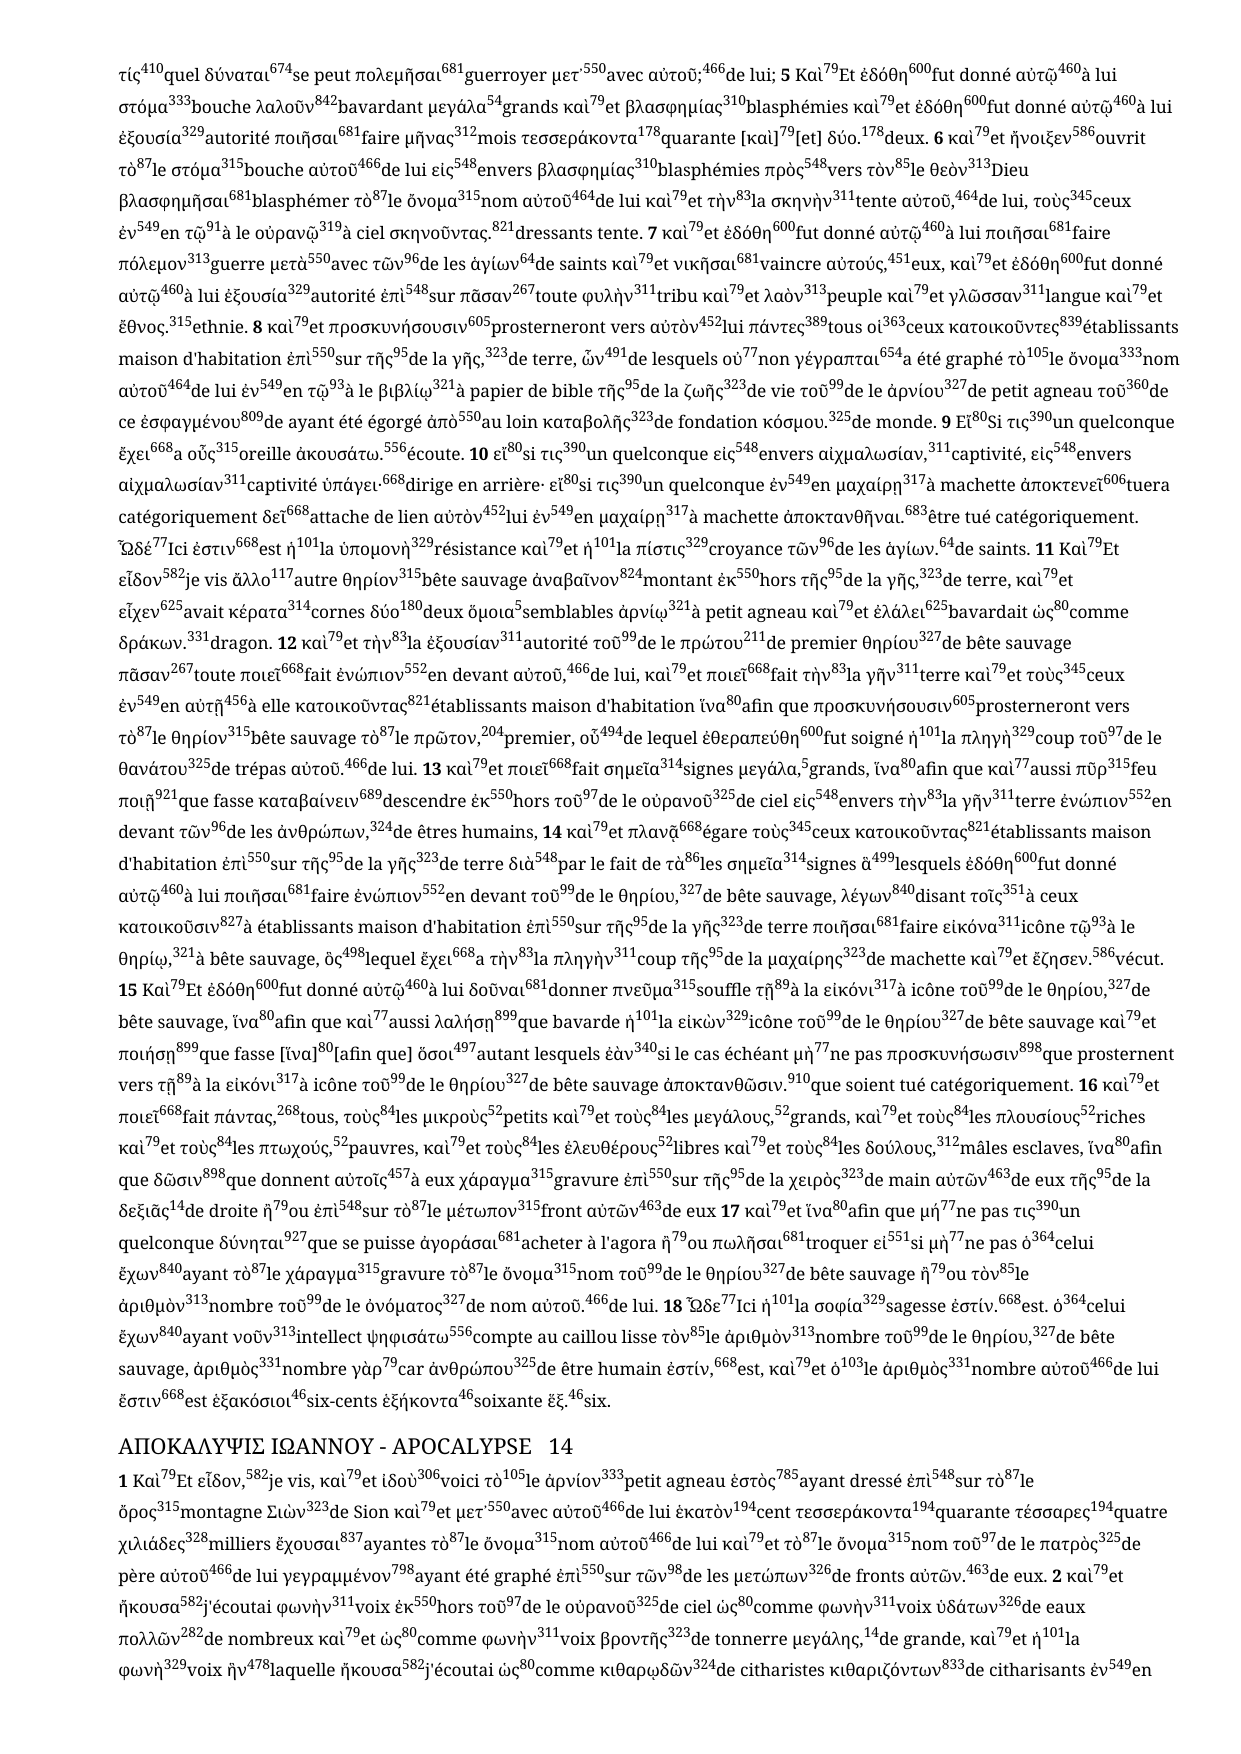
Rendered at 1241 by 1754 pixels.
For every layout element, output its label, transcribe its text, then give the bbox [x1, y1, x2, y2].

text 1 Καὶ79Et εἶδον582je vis ἐκ550hors τῆς95de la θαλάσσης323de mer θηρίον315bête sauvage ἀναβαῖνον,824montant, ἔχον824ayant κέρατα314cornes δέκα180dix καὶ79et κεφαλὰς310têtes ἑπτὰ176sept καὶ79et ἐπὶ550sur τῶν98de les κεράτων326de cornes αὐτοῦ466de lui δέκα180dix διαδήματα314diadèmes καὶ79et ἐπὶ548sur τὰς82les κεφαλὰς310têtes αὐτοῦ466de lui ὀνόμα[τα]332noms βλασφημίας.323de blasphémie. 2 καὶ79et τὸ105le θηρίον333bête sauvage ὃ482lequel εἶδον582je vis ἦν625était ὅμοιον49semblable παρδάλει317à léopard καὶ79et οἱ102les πόδες330pieds αὐτοῦ466de lui ὡς80comme ἄρκου323de ours καὶ79et τὸ105le στόμα333bouche αὐτοῦ466de lui ὡς80comme στόμα333bouche λέοντος.325de lion. καὶ79et ἔδωκεν586donna αὐτῷ460à lui ὁ103le δράκων331dragon τὴν83la δύναμιν311puissance αὐτοῦ464de lui καὶ79et τὸν85le θρόνον313trône αὐτοῦ464de lui καὶ79et ἐξουσίαν311autorité μεγάλην.2grande. 3 καὶ79et μίαν51une ἐκ550hors τῶν94de les κεφαλῶν322de têtes αὐτοῦ466de lui ὡς80comme ἐσφαγμένην794ayante étée égorgée εἰς548envers θάνατον,313trépas, καὶ79et ἡ101la πληγὴ329coup τοῦ97de le θανάτου325de trépas αὐτοῦ466de lui ἐθεραπεύθη.600fut soigné. Καὶ79Et ἐθαυμάσθη600fut étonné ὅλη285toute entière ἡ101la γῆ329terre ὀπίσω552derrière τοῦ99de le θηρίου327de bête sauvage 4 καὶ79et προσεκύνησαν585prosternèrent vers τῷ91à le δράκοντι,319à dragon, ὅτι80en ce que ἔδωκεν586donna τὴν243la ἐξουσίαν311autorité τῷ93à le θηρίῳ,321à bête sauvage, καὶ79et προσεκύνησαν585prosternèrent vers τῷ93à le θηρίῳ321à bête sauvage λέγοντες·839disants· τίς410quel ὅμοιος47semblable τῷ93à le θηρίῳ321à bête sauvage καὶ79et τίς410quel δύναται674se peut πολεμῆσαι681guerroyer μετ᾽550avec αὐτοῦ;466de lui; 5 Καὶ79Et ἐδόθη600fut donné αὐτῷ460à lui στόμα333bouche λαλοῦν842bavardant μεγάλα54grands καὶ79et βλασφημίας310blasphémies καὶ79et ἐδόθη600fut donné αὐτῷ460à lui ἐξουσία329autorité ποιῆσαι681faire μῆνας312mois τεσσεράκοντα178quarante [καὶ]79[et] δύο.178deux. 6 καὶ79et ἤνοιξεν586ouvrit τὸ87le στόμα315bouche αὐτοῦ466de lui εἰς548envers βλασφημίας310blasphémies πρὸς548vers τὸν85le θεὸν313Dieu βλασφημῆσαι681blasphémer τὸ87le ὄνομα315nom αὐτοῦ464de lui καὶ79et τὴν83la σκηνὴν311tente αὐτοῦ,464de lui, τοὺς345ceux ἐν549en τῷ91à le οὐρανῷ319à ciel σκηνοῦντας.821dressants tente. 7 καὶ79et ἐδόθη600fut donné αὐτῷ460à lui ποιῆσαι681faire πόλεμον313guerre μετὰ550avec τῶν96de les ἁγίων64de saints καὶ79et νικῆσαι681vaincre αὐτούς,451eux, καὶ79et ἐδόθη600fut donné αὐτῷ460à lui ἐξουσία329autorité ἐπὶ548sur πᾶσαν267toute φυλὴν311tribu καὶ79et λαὸν313peuple καὶ79et γλῶσσαν311langue καὶ79et ἔθνος.315ethnie. 8 καὶ79et προσκυνήσουσιν605prosterneront vers αὐτὸν452lui πάντες389tous οἱ363ceux κατοικοῦντες839établissants maison d'habitation ἐπὶ550sur τῆς95de la γῆς,323de terre, ὧν491de lesquels οὐ77non γέγραπται654a été graphé τὸ105le ὄνομα333nom αὐτοῦ464de lui ἐν549en τῷ93à le βιβλίῳ321à papier de bible τῆς95de la ζωῆς323de vie τοῦ99de le ἀρνίου327de petit agneau τοῦ360de ce ἐσφαγμένου809de ayant été égorgé ἀπὸ550au loin καταβολῆς323de fondation κόσμου.325de monde. 9 Εἴ80Si τις390un quelconque ἔχει668a οὖς315oreille ἀκουσάτω.556écoute. 10 εἴ80si τις390un quelconque εἰς548envers αἰχμαλωσίαν,311captivité, εἰς548envers αἰχμαλωσίαν311captivité ὑπάγει·668dirige en arrière· εἴ80si τις390un quelconque ἐν549en μαχαίρῃ317à machette ἀποκτενεῖ606tuera catégoriquement δεῖ668attache de lien αὐτὸν452lui ἐν549en μαχαίρῃ317à machette ἀποκτανθῆναι.683être tué catégoriquement. Ὧδέ77Ici ἐστιν668est ἡ101la ὑπομονὴ329résistance καὶ79et ἡ101la πίστις329croyance τῶν96de les ἁγίων.64de saints. 11 Καὶ79Et εἶδον582je vis ἄλλο117autre θηρίον315bête sauvage ἀναβαῖνον824montant ἐκ550hors τῆς95de la γῆς,323de terre, καὶ79et εἶχεν625avait κέρατα314cornes δύο180deux ὅμοια5semblables ἀρνίῳ321à petit agneau καὶ79et ἐλάλει625bavardait ὡς80comme δράκων.331dragon. 12 καὶ79et τὴν83la ἐξουσίαν311autorité τοῦ99de le πρώτου211de premier θηρίου327de bête sauvage πᾶσαν267toute ποιεῖ668fait ἐνώπιον552en devant αὐτοῦ,466de lui, καὶ79et ποιεῖ668fait τὴν83la γῆν311terre καὶ79et τοὺς345ceux ἐν549en αὐτῇ456à elle κατοικοῦντας821établissants maison d'habitation ἵνα80afin que προσκυνήσουσιν605prosterneront vers τὸ87le θηρίον315bête sauvage τὸ87le πρῶτον,204premier, οὗ494de lequel ἐθεραπεύθη600fut soigné ἡ101la πληγὴ329coup τοῦ97de le θανάτου325de trépas αὐτοῦ.466de lui. 13 καὶ79et ποιεῖ668fait σημεῖα314signes μεγάλα,5grands, ἵνα80afin que καὶ77aussi πῦρ315feu ποιῇ921que fasse καταβαίνειν689descendre ἐκ550hors τοῦ97de le οὐρανοῦ325de ciel εἰς548envers τὴν83la γῆν311terre ἐνώπιον552en devant τῶν96de les ἀνθρώπων,324de êtres humains, 14 καὶ79et πλανᾷ668égare τοὺς345ceux κατοικοῦντας821établissants maison d'habitation ἐπὶ550sur τῆς95de la γῆς323de terre διὰ548par le fait de τὰ86les σημεῖα314signes ἃ499lesquels ἐδόθη600fut donné αὐτῷ460à lui ποιῆσαι681faire ἐνώπιον552en devant τοῦ99de le θηρίου,327de bête sauvage, λέγων840disant τοῖς351à ceux κατοικοῦσιν827à établissants maison d'habitation ἐπὶ550sur τῆς95de la γῆς323de terre ποιῆσαι681faire εἰκόνα311icône τῷ93à le θηρίῳ,321à bête sauvage, ὃς498lequel ἔχει668a τὴν83la πληγὴν311coup τῆς95de la μαχαίρης323de machette καὶ79et ἔζησεν.586vécut. 15 Καὶ79Et ἐδόθη600fut donné αὐτῷ460à lui δοῦναι681donner πνεῦμα315souffle τῇ89à la εἰκόνι317à icône τοῦ99de le θηρίου,327de bête sauvage, ἵνα80afin que καὶ77aussi λαλήσῃ899que bavarde ἡ101la εἰκὼν329icône τοῦ99de le θηρίου327de bête sauvage καὶ79et ποιήσῃ899que fasse [ἵνα]80[afin que] ὅσοι497autant lesquels ἐὰν340si le cas échéant μὴ77ne pas προσκυνήσωσιν898que prosternent vers τῇ89à la εἰκόνι317à icône τοῦ99de le θηρίου327de bête sauvage ἀποκτανθῶσιν.910que soient tué catégoriquement. 16 καὶ79et ποιεῖ668fait πάντας,268tous, τοὺς84les μικροὺς52petits καὶ79et τοὺς84les μεγάλους,52grands, καὶ79et τοὺς84les πλουσίους52riches καὶ79et τοὺς84les πτωχούς,52pauvres, καὶ79et τοὺς84les ἐλευθέρους52libres καὶ79et τοὺς84les δούλους,312mâles esclaves, ἵνα80afin que δῶσιν898que donnent αὐτοῖς457à eux χάραγμα315gravure ἐπὶ550sur τῆς95de la χειρὸς323de main αὐτῶν463de eux τῆς95de la δεξιᾶς14de droite ἢ79ou ἐπὶ548sur τὸ87le μέτωπον315front αὐτῶν463de eux 17 καὶ79et ἵνα80afin que μή77ne pas τις390un quelconque δύνηται927que se puisse ἀγοράσαι681acheter à l'agora ἢ79ou πωλῆσαι681troquer εἰ551si μὴ77ne pas ὁ364celui ἔχων840ayant τὸ87le χάραγμα315gravure τὸ87le ὄνομα315nom τοῦ99de le θηρίου327de bête sauvage ἢ79ou τὸν85le ἀριθμὸν313nombre τοῦ99de le ὀνόματος327de nom αὐτοῦ.466de lui. 18 Ὧδε77Ici ἡ101la σοφία329sagesse ἐστίν.668est. ὁ364celui ἔχων840ayant νοῦν313intellect ψηφισάτω556compte au caillou lisse τὸν85le ἀριθμὸν313nombre τοῦ99de le θηρίου,327de bête sauvage, ἀριθμὸς331nombre γὰρ79car ἀνθρώπου325de être humain ἐστίν,668est, καὶ79et ὁ103le ἀριθμὸς331nombre αὐτοῦ466de lui ἔστιν668est ἑξακόσιοι46six-cents ἑξήκοντα46soixante ἕξ.46six. [118, 59, 1181, 1412]
text 1 Καὶ79Et εἶδον,582je vis, καὶ79et ἰδοὺ306voici τὸ105le ἀρνίον333petit agneau ἑστὸς785ayant dressé ἐπὶ548sur τὸ87le ὄρος315montagne Σιὼν323de Sion καὶ79et μετ᾽550avec αὐτοῦ466de lui ἑκατὸν194cent τεσσεράκοντα194quarante τέσσαρες194quatre χιλιάδες328milliers ἔχουσαι837ayantes τὸ87le ὄνομα315nom αὐτοῦ466de lui καὶ79et τὸ87le ὄνομα315nom τοῦ97de le πατρὸς325de père αὐτοῦ466de lui γεγραμμένον798ayant été graphé ἐπὶ550sur τῶν98de les μετώπων326de fronts αὐτῶν.463de eux. 2 καὶ79et ἤκουσα582j'écoutai φωνὴν311voix ἐκ550hors τοῦ97de le οὐρανοῦ325de ciel ὡς80comme φωνὴν311voix ὑδάτων326de eaux πολλῶν282de nombreux καὶ79et ὡς80comme φωνὴν311voix βροντῆς323de tonnerre μεγάλης,14de grande, καὶ79et ἡ101la φωνὴ329voix ἣν478laquelle ἤκουσα582j'écoutai ὡς80comme κιθαρῳδῶν324de citharistes κιθαριζόντων833de citharisants ἐν549en ταῖς88à les κιθάραις316à cithares αὐτῶν.463de eux. 3 καὶ79et ᾄδουσιν667chantent [ὡς]80[comme] ᾠδὴν311ode καινὴν2nouvelle ἐνώπιον552en devant τοῦ97de le θρόνου325de trône καὶ79et ἐνώπιον552en devant τῶν98de les τεσσάρων192de quatre ζῴων326de êtres vivants καὶ79et τῶν96de les πρεσβυτέρων,64de plus anciens, καὶ79et οὐδεὶς390aucun ἐδύνατο631se pouvait μαθεῖν681apprendre τὴν83la ᾠδὴν311ode εἰ551si μὴ77ne pas αἱ100les ἑκατὸν194cent τεσσεράκοντα194quarante τέσσαρες194quatre χιλιάδες,328milliers, οἱ363ceux ἠγορασμένοι812ayants étés achetés à l'agora ἀπὸ550au loin τῆς95de la γῆς.323de terre. 4 οὗτοί363ceux-ci εἰσιν667sont οἳ497lesquels μετὰ550avec γυναικῶν322de femmes οὐκ77non ἐμολύνθησαν,599furent noirci, παρθένοι328vierges γάρ79car εἰσιν,667sont, οὗτοι363ceux-ci οἱ363ceux ἀκολουθοῦντες839suivants τῷ93à le ἀρνίῳ321à petit agneau ὅπου80là où ἂν340le cas échéant ὑπάγει.668dirige en arrière. οὗτοι363ceux-ci ἠγοράσθησαν599furent acheté à l'agora ἀπὸ550au loin τῶν96de les ἀνθρώπων324de êtres humains ἀπαρχὴ329prémisse τῷ91à le θεῷ319à Dieu καὶ79et τῷ93à le ἀρνίῳ,321à petit agneau, 5 καὶ79et ἐν549en τῷ93à le στόματι321à bouche αὐτῶν463de eux οὐχ77non εὑρέθη600fut trouvé ψεῦδος,333mensonge, ἄμωμοί46sans reproches γὰρ79car εἰσιν.667sont. 6 Καὶ79Et εἶδον582je vis ἄλλον115autre ἄγγελον313ange πετόμενον849se volant ἐν549en μεσουρανήματι,321à milieu du ciel, ἔχοντα822ayant εὐαγγέλιον315évangile αἰώνιον6éternel εὐαγγελίσαι681évangéliser ἐπὶ548sur τοὺς345ceux καθημένους848se étants assis ἐπὶ550sur τῆς95de la γῆς323de terre καὶ79et ἐπὶ548sur πᾶν271tout ἔθνος315ethnie καὶ79et φυλὴν311tribu καὶ79et γλῶσσαν311langue καὶ79et λαόν,313peuple, 7 λέγων840disant ἐν549en φωνῇ317à voix μεγάλῃ·8à grande· φοβήθητε562soyez effrayés τὸν85le θεὸν313Dieu καὶ79et δότε553donnez αὐτῷ458à lui δόξαν,311gloire, ὅτι80en ce que ἦλθεν586vint ἡ101la ὥρα329heure τῆς95de la κρίσεως323de jugement αὐτοῦ,464de lui, καὶ79et προσκυνήσατε553prosternez vers τῷ352à celui ποιήσαντι713à ayant fait τὸν85le οὐρανὸν313ciel καὶ79et τὴν83la γῆν311terre καὶ79et θάλασσαν311mer καὶ79et πηγὰς310sources ὑδάτων.326de eaux. 8 Καὶ79Et ἄλλος390autre ἄγγελος331ange δεύτερος213deuxième ἠκολούθησεν586suivit λέγων·840disant· ἔπεσεν586tomba ἔπεσεν586tomba Βαβυλὼν329Babylone ἡ101la μεγάλη20grande ἣ496laquelle ἐκ550hors τοῦ97de le οἴνου325de vin τοῦ97de le θυμοῦ325de fureur τῆς95de la πορνείας323de pornation αὐτῆς462de elle πεπότικεν642a donné à boire πάντα270tous τὰ86les ἔθνη.314ethnies. 9 Καὶ79Et ἄλλος132autre ἄγγελος331ange τρίτος213troisième ἠκολούθησεν586suivit αὐτοῖς457à eux λέγων840disant ἐν549en φωνῇ317à voix μεγάλῃ·8à grande· εἴ80si τις390un quelconque προσκυνεῖ668prosterne vers τὸ87le θηρίον315bête sauvage καὶ79et τὴν83la εἰκόνα311icône αὐτοῦ466de lui καὶ79et λαμβάνει668prend χάραγμα315gravure ἐπὶ550sur τοῦ99de le μετώπου327de front αὐτοῦ464de lui ἢ79ou ἐπὶ548sur τὴν83la χεῖρα311main αὐτοῦ,464de lui, 10 καὶ77aussi αὐτὸς469lui πίεται612se boira ἐκ550hors τοῦ97de le οἴνου325de vin τοῦ97de le θυμοῦ325de fureur τοῦ97de le θεοῦ325de Dieu τοῦ358de celui κεκερασμένου807de ayant été mélangé ἀκράτου65de sans mélange ἐν549en τῷ93à le ποτηρίῳ321à récipient à boire τῆς95de la ὀργῆς323de colère αὐτοῦ464de lui καὶ79et βασανισθήσεται619sera torturé ἐν549en πυρὶ321à feu καὶ79et θείῳ321à soufre ἐνώπιον552en devant ἀγγέλων324de anges ἁγίων15de saints καὶ79et ἐνώπιον552en devant τοῦ99de le ἀρνίου.327de petit agneau. 11 καὶ79et ὁ103le καπνὸς331fumée τοῦ97de le βασανισμοῦ325de tourment αὐτῶν463de eux εἰς548envers αἰῶνας312ères αἰώνων324de ères ἀναβαίνει,668monte, καὶ79et οὐκ77non ἔχουσιν667ont ἀνάπαυσιν311repos ἡμέρας323de journée καὶ79et νυκτὸς323de nuit οἱ363ceux προσκυνοῦντες839prosternants vers τὸ87le θηρίον315bête sauvage καὶ79et τὴν83la εἰκόνα311icône αὐτοῦ466de lui καὶ79et εἴ80si τις390un quelconque λαμβάνει668prend τὸ87le χάραγμα315gravure τοῦ99de le ὀνόματος327de nom αὐτοῦ.466de lui. 12 Ὧδε77Ici ἡ101la ὑπομονὴ329résistance τῶν96de les ἁγίων64de saints ἐστίν,668est, οἱ363ceux τηροῦντες839gardants τὰς82les ἐντολὰς310commandements τοῦ97de le θεοῦ325de Dieu καὶ79et τὴν83la πίστιν311croyance Ἰησοῦ.325de Iésous. 13 Καὶ79Et ἤκουσα582j'écoutai φωνῆς323de voix ἐκ550hors τοῦ97de le οὐρανοῦ325de ciel λεγούσης·832de disante· γράψον·554graphe· μακάριοι46bienheureux οἱ102les νεκροὶ70morts οἱ363ceux ἐν549en κυρίῳ319à Maître ἀποθνῄσκοντες839mourants loin ἀπ᾽547au loin ἄρτι.77à l'instant. ναί,304oui, λέγει668dit τὸ105le πνεῦμα,333souffle, ἵνα80afin que ἀναπαήσονται618seront reposé ἐκ550hors τῶν96de les κόπων324de frappements αὐτῶν,463de eux, τὰ104les γὰρ79car ἔργα332travaux αὐτῶν463de eux ἀκολουθεῖ668suit μετ᾽550avec αὐτῶν.463de eux. 14 Καὶ79Et εἶδον,582je vis, καὶ79et ἰδοὺ306voici νεφέλη329nuée λευκή,20blanche, καὶ79et ἐπὶ548sur τὴν83la νεφέλην311nuée καθήμενον849se étant assis ὅμοιον4semblable υἱὸν313fils ἀνθρώπου,325de être humain, ἔχων840ayant ἐπὶ550sur τῆς95de la κεφαλῆς323de tête αὐτοῦ464de lui στέφανον313couronne χρυσοῦν4d'or καὶ79et ἐν549en τῇ89à la χειρὶ317à main αὐτοῦ464de lui δρέπανον315faucille ὀξύ.6acéré. 15 καὶ79et ἄλλος132autre ἄγγελος331ange ἐξῆλθεν586sortit ἐκ550hors τοῦ97de le ναοῦ325de temple κράζων840croassant ἐν549en φωνῇ317à voix μεγάλῃ8à grande τῷ352à celui καθημένῳ855à se étant assis ἐπὶ550sur τῆς95de la νεφέλης·323de nuée· πέμψον554mande τὸ87le δρέπανόν315faucille σου442de toi καὶ79et θέρισον,554moissonne, ὅτι80en ce que ἦλθεν586vint ἡ101la ὥρα329heure θερίσαι,681moissonner, ὅτι80en ce que ἐξηράνθη600fut séché ὁ103le θερισμὸς331moisson τῆς95de la γῆς.323de terre. 16 καὶ79et ἔβαλεν586jeta ὁ364celui καθήμενος867se étant assis ἐπὶ550sur τῆς95de la νεφέλης323de nuée τὸ87le δρέπανον315faucille αὐτοῦ464de lui ἐπὶ548sur τὴν83la γῆν311terre καὶ79et ἐθερίσθη600fut moissonné ἡ101la γῆ.329terre. 17 Καὶ79Et ἄλλος132autre ἄγγελος331ange ἐξῆλθεν586sortit ἐκ550hors τοῦ97de le ναοῦ325de temple τοῦ358de celui ἐν549en τῷ91à le οὐρανῷ319à ciel ἔχων840ayant καὶ77aussi αὐτὸς469lui δρέπανον315faucille ὀξύ.6acéré. 18 καὶ79et ἄλλος132autre ἄγγελος331ange [ἐξῆλθεν]586[sortit] ἐκ550hors τοῦ99de le θυσιαστηρίου327de autel des sacrifices [ὁ]364[celui] ἔχων840ayant ἐξουσίαν311autorité ἐπὶ550sur τοῦ99de le πυρός,327de feu, καὶ79et ἐφώνησεν586voixa φωνῇ317à voix μεγάλῃ8à grande τῷ352à celui ἔχοντι828à ayant τὸ87le δρέπανον315faucille τὸ87le ὀξὺ6acéré λέγων·840disant· πέμψον554mande σου442de toi τὸ87le δρέπανον315faucille τὸ87le ὀξὺ6acéré καὶ79et τρύγησον554vendange τοὺς84les βότρυας52grappes τῆς95de la ἀμπέλου323de vigne τῆς95de la γῆς,323de terre, ὅτι80en ce que ἤκμασαν585furent au plus haut point αἱ100les σταφυλαὶ328grappes de raisins αὐτῆς.462de elle. 19 καὶ79et ἔβαλεν586jeta ὁ103le ἄγγελος331ange τὸ87le δρέπανον315faucille αὐτοῦ464de lui εἰς548envers τὴν83la γῆν311terre καὶ79et ἐτρύγησεν586vendangea τὴν83la ἄμπελον311vigne τῆς95de la γῆς323de terre καὶ79et ἔβαλεν586jeta εἰς548envers τὴν83la ληνὸν311pressoir τοῦ97de le θυμοῦ325de fureur τοῦ97de le θεοῦ325de Dieu τὸν85le μέγαν.4grand. 20 καὶ79et ἐπατήθη600fut piétiné ἡ101la ληνὸς329pressoir ἔξωθεν552au dehors τῆς95de la πόλεως323de cité καὶ79et ἐξῆλθεν586sortit αἷμα333sang ἐκ550hors τῆς95de la ληνοῦ323de pressoir ἄχρι552jusqu'à l'extrémité τῶν96de les χαλινῶν324de freins τῶν96de les ἵππων324de chevaux ἀπὸ550au loin σταδίων324de stades χιλίων190de mille ἑξακοσίων.190de six-cents. [118, 1465, 1181, 1682]
text ΑΠΟΚΑΛΥΨΙΣ ΙΩΑΝΝΟΥ - APOCALYPSE 14 [118, 1431, 1181, 1461]
